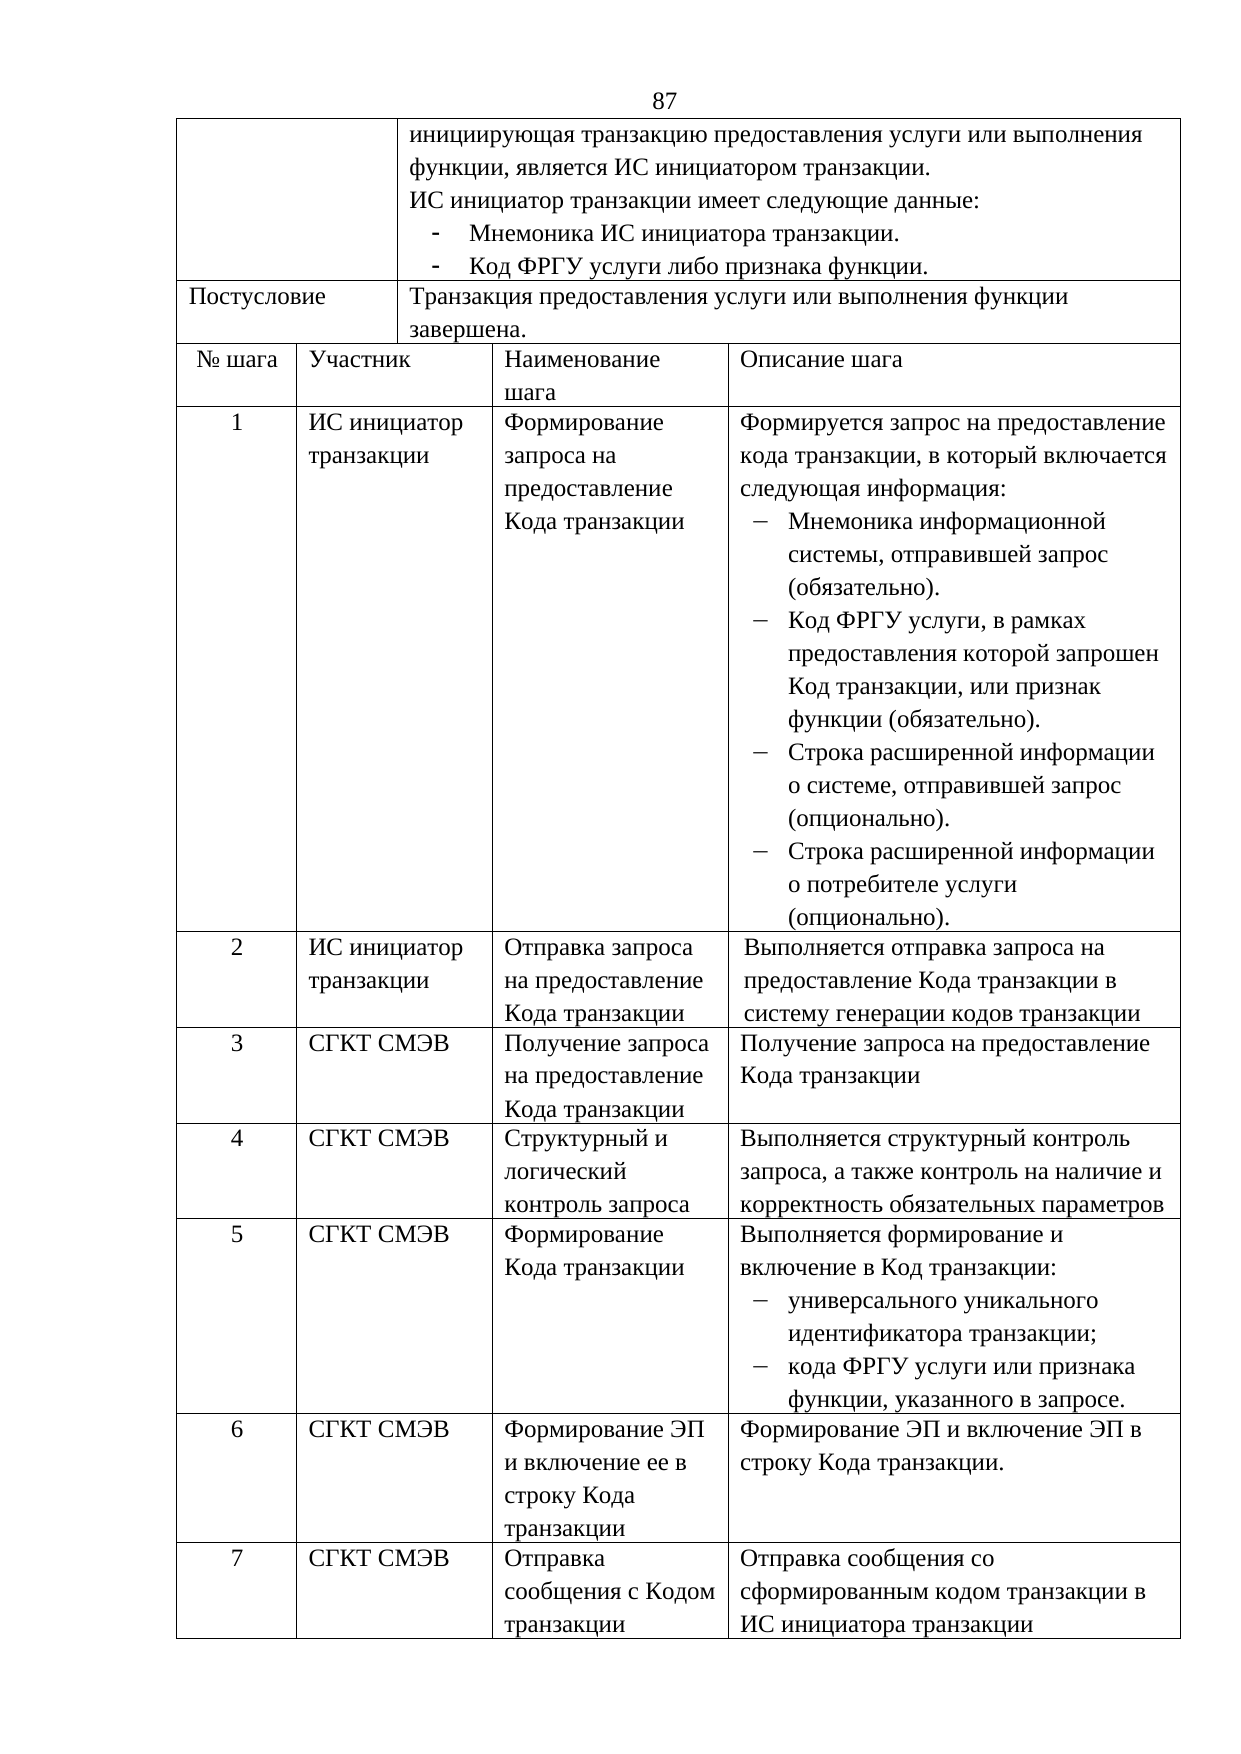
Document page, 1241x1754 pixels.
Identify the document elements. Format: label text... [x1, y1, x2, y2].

table_header [177, 119, 397, 280]
table_cell СГКТ СМЭВ [297, 1414, 492, 1542]
table_cell Выполняется формирование и включение в Код транзакции: универсального уникального идентификатора транзакции; кода ФРГУ услуги или признака функции, указанного в запросе. [729, 1219, 1180, 1413]
table_cell 4 [177, 1124, 296, 1218]
table_cell 6 [177, 1414, 296, 1542]
table_cell № шага [177, 344, 296, 406]
table_cell Транзакция предоставления услуги или выполнения функции завершена. [398, 281, 1180, 343]
table_cell Формируется запрос на предоставление кода транзакции, в который включается следующая информация: Мнемоника информационной системы, отправившей запрос (обязательно). Код ФРГУ услуги, в рамках предоставления которой запрошен Код транзакции, или признак функции (обязательно). Строка расширенной информации о системе, отправившей запрос (опционально). Строка расширенной информации о потребителе услуги (опционально). [729, 407, 1180, 931]
table_cell ИС инициатор транзакции [297, 407, 492, 931]
table_cell СГКТ СМЭВ [297, 1124, 492, 1218]
table_cell ИС инициатор транзакции [297, 932, 492, 1027]
table_cell Получение запроса на предоставление Кода транзакции [729, 1028, 1180, 1122]
table_cell Участник [297, 344, 492, 406]
table_cell СГКТ СМЭВ [297, 1028, 492, 1122]
table_cell Формирование запроса на предоставление Кода транзакции [493, 407, 728, 931]
table_cell Формирование Кода транзакции [493, 1219, 728, 1413]
table_cell Отправка сообщения со сформированным кодом транзакции в ИС инициатора транзакции [729, 1543, 1180, 1638]
table_cell Постусловие [177, 281, 397, 343]
table_cell Описание шага [729, 344, 1180, 406]
table_cell Структурный и логический контроль запроса [493, 1124, 728, 1218]
table_cell 7 [177, 1543, 296, 1638]
table_cell СГКТ СМЭВ [297, 1543, 492, 1638]
table_cell Отправка сообщения с Кодом транзакции [493, 1543, 728, 1638]
table_cell Формирование ЭП и включение ее в строку Кода транзакции [493, 1414, 728, 1542]
table_cell 2 [177, 932, 296, 1027]
table_cell Формирование ЭП и включение ЭП в строку Кода транзакции. [729, 1414, 1180, 1542]
table_cell 5 [177, 1219, 296, 1413]
table_header инициирующая транзакцию предоставления услуги или выполнения функции, является ИС инициатором транзакции. ИС инициатор транзакции имеет следующие данные: Мнемоника ИС инициатора транзакции. Код ФРГУ услуги либо признака функции. [398, 119, 1180, 280]
table_cell Наименование шага [493, 344, 728, 406]
table_cell 3 [177, 1028, 296, 1122]
table_cell Выполняется отправка запроса на предоставление Кода транзакции в систему генерации кодов транзакции [729, 932, 1180, 1027]
table_cell Выполняется структурный контроль запроса, а также контроль на наличие и корректность обязательных параметров [729, 1124, 1180, 1218]
table_cell СГКТ СМЭВ [297, 1219, 492, 1413]
table_cell Получение запроса на предоставление Кода транзакции [493, 1028, 728, 1122]
table_cell 1 [177, 407, 296, 931]
table_cell Отправка запроса на предоставление Кода транзакции [493, 932, 728, 1027]
